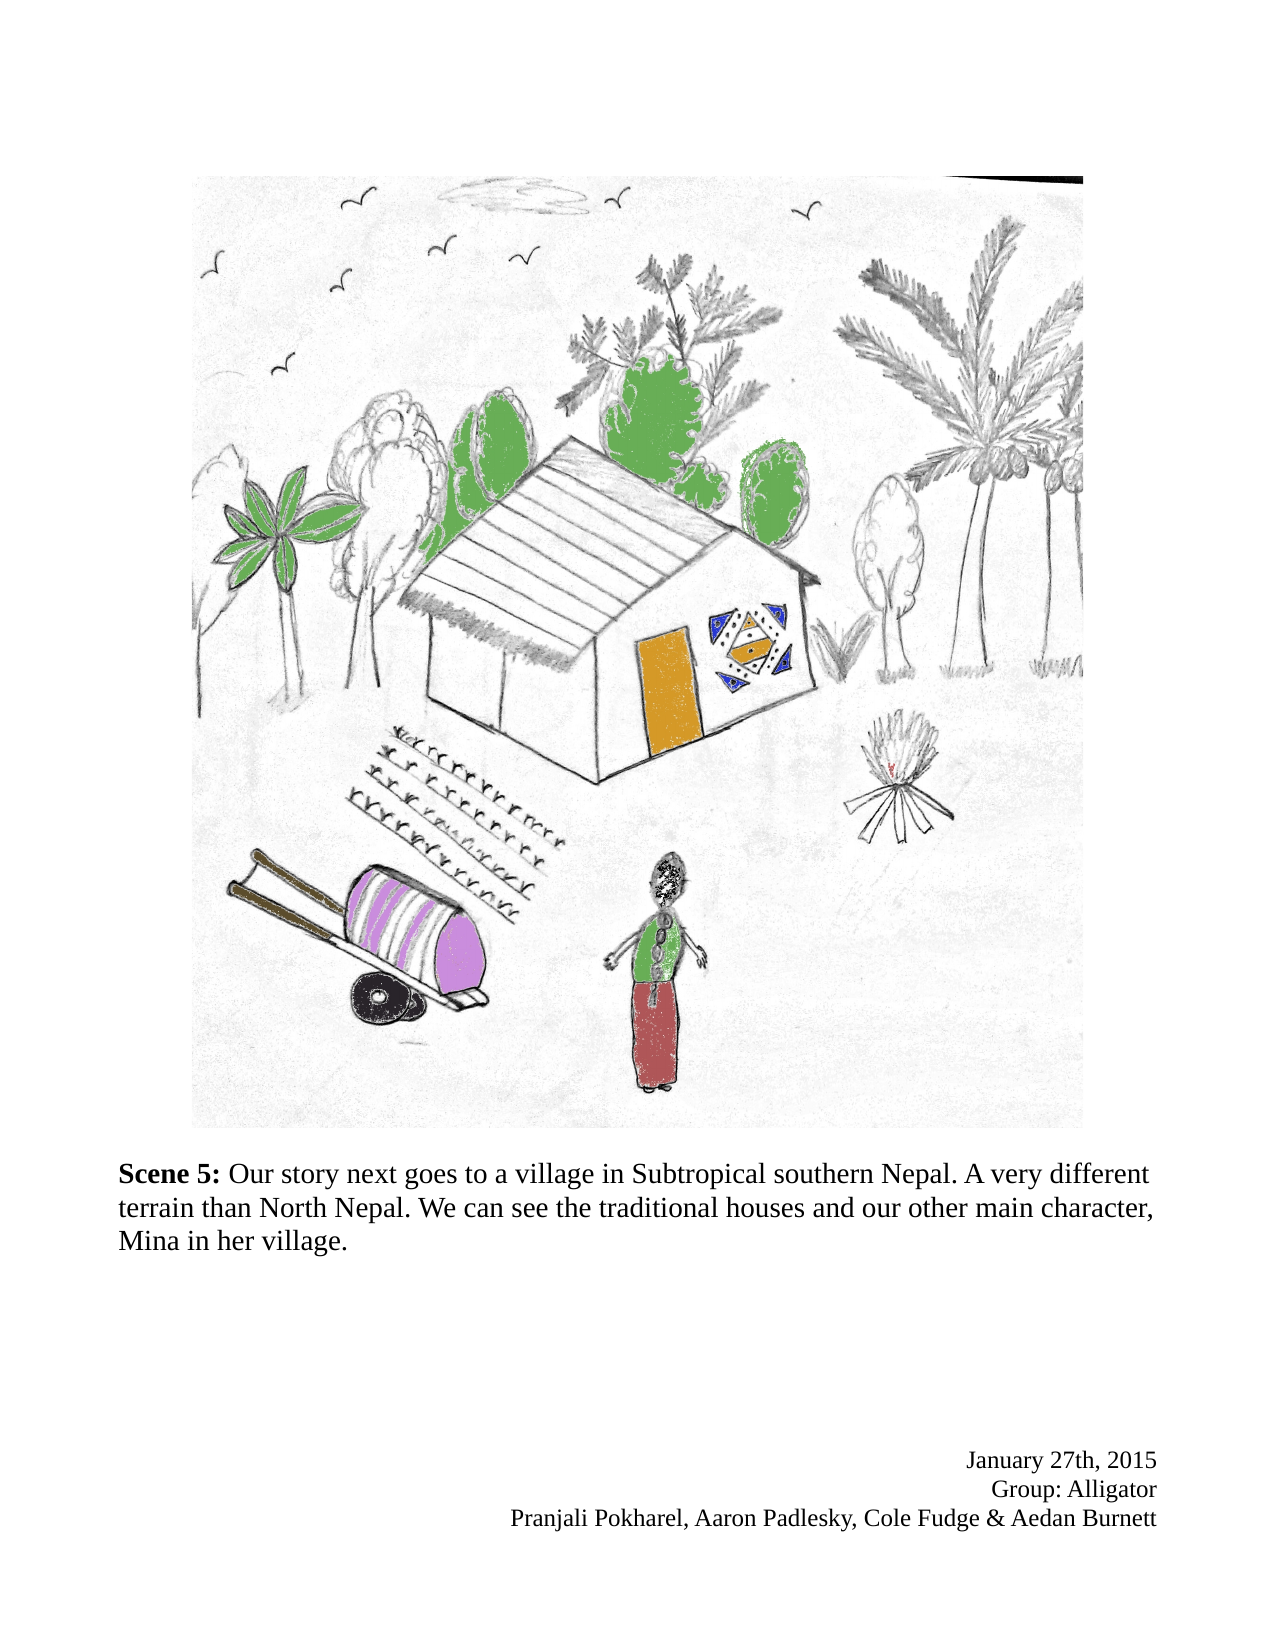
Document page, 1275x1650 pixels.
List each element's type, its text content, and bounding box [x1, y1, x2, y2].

text Scene 5: Our story next goes to a village in Subtropical southern Nepal. A very different terrain than North Nepal. We can see the traditional houses and our other main character, Mina in her village. [118, 1156, 1157, 1257]
picture [191, 176, 1084, 1128]
